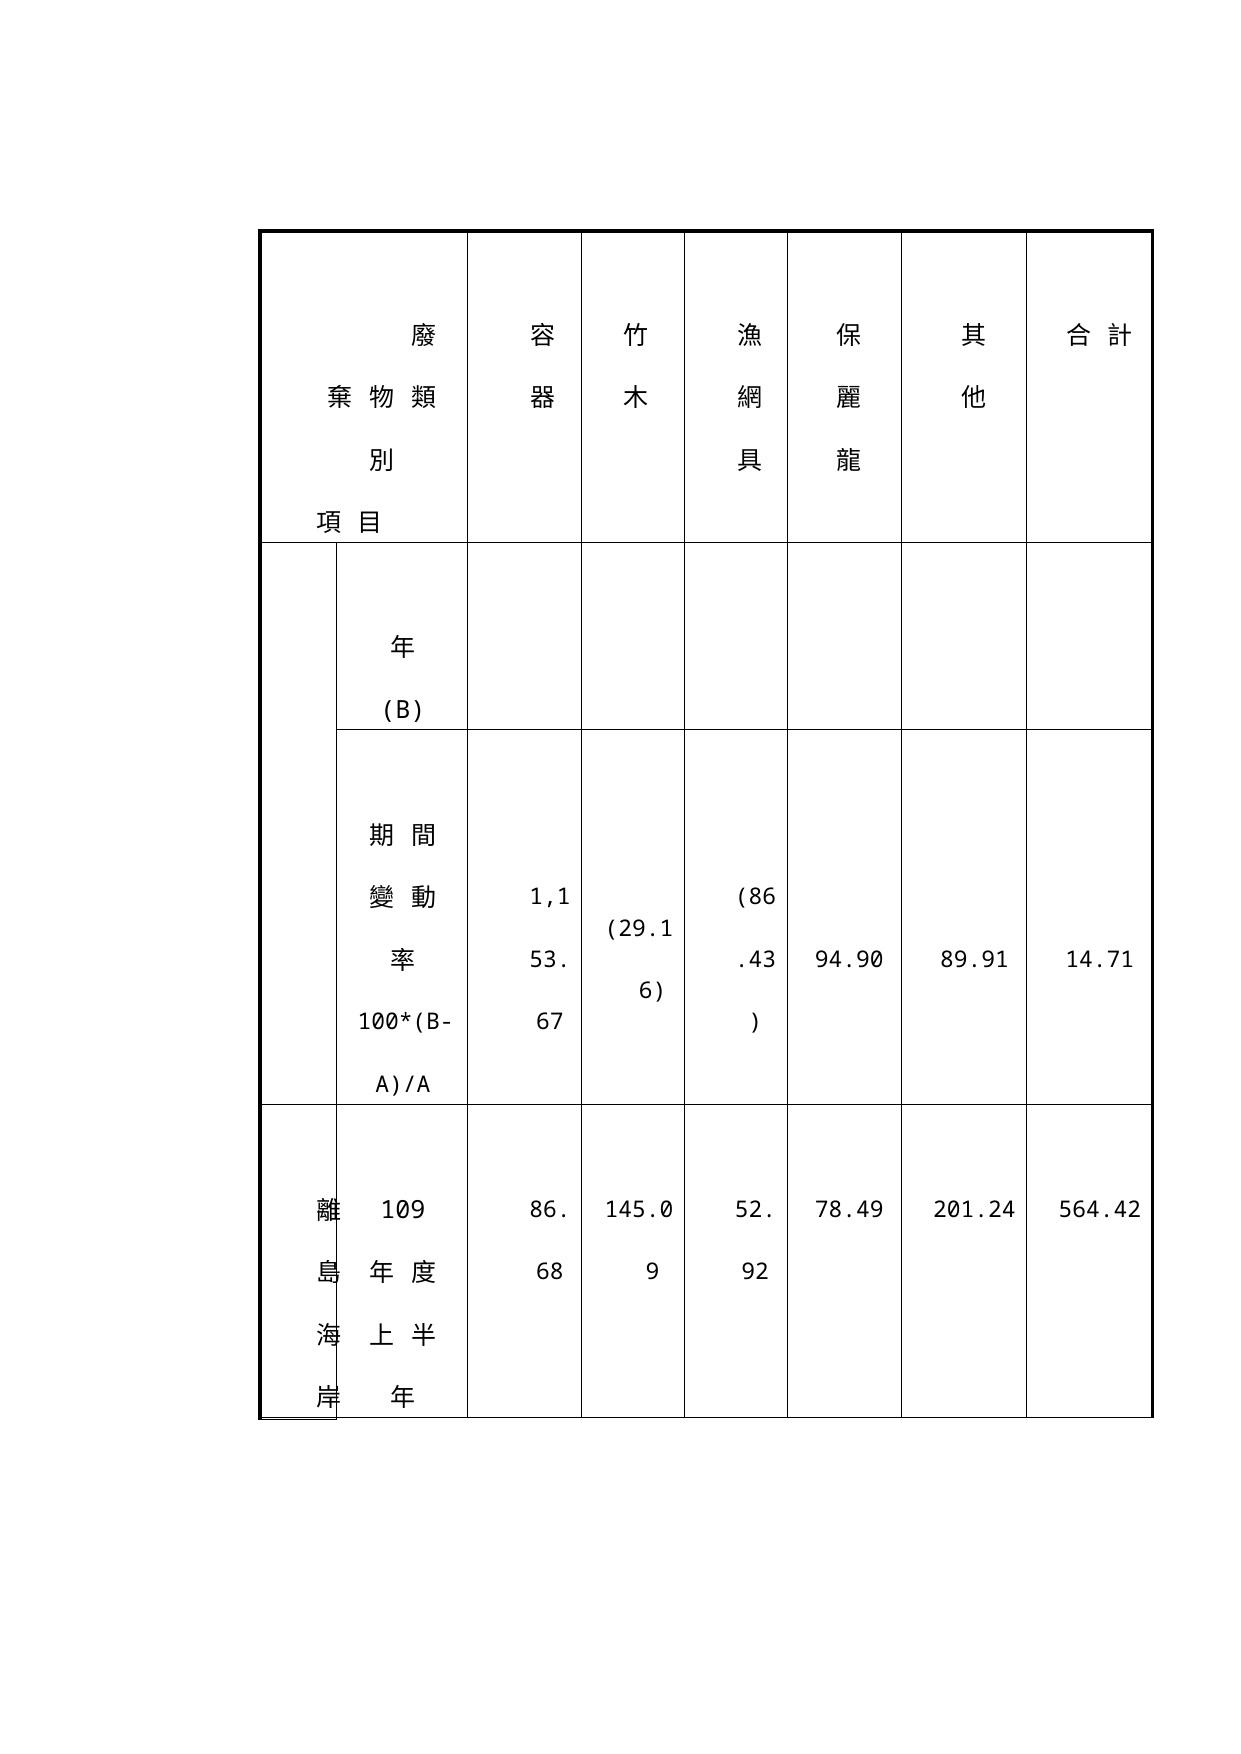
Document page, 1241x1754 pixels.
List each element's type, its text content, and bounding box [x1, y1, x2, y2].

table_cell 14.71 [1027, 730, 1151, 1104]
table_cell [685, 543, 787, 729]
table_cell 201.24 [902, 1105, 1026, 1417]
table_cell 離島海岸 [262, 1105, 336, 1417]
table_cell 東部海岸 [262, 543, 336, 1104]
table_cell 94.90 [788, 730, 901, 1104]
table_header 漁網具 [685, 233, 787, 542]
table_cell [1027, 543, 1151, 729]
table_cell 86.68 [468, 1105, 581, 1417]
table_cell (86.43) [685, 730, 787, 1104]
table_cell 1,153.67 [468, 730, 581, 1104]
table_header 其他 [902, 233, 1026, 542]
table_cell [582, 543, 684, 729]
table_cell [902, 543, 1026, 729]
table_header 保麗龍 [788, 233, 901, 542]
table_cell 145.09 [582, 1105, 684, 1417]
table_header 竹木 [582, 233, 684, 542]
table_cell 89.91 [902, 730, 1026, 1104]
table_header 廢棄物類別 項目 [262, 233, 467, 542]
table_cell 564.42 [1027, 1105, 1151, 1417]
table_header 合計 [1027, 233, 1151, 542]
table_cell 52.92 [685, 1105, 787, 1417]
table_cell 年 (B) [337, 543, 467, 729]
table_cell 期間 變動率100*(B-A)/A [337, 730, 467, 1104]
table_cell 78.49 [788, 1105, 901, 1417]
table_header 容器 [468, 233, 581, 542]
table_cell [788, 543, 901, 729]
table_cell 109年度 上半年 (A) [337, 1105, 467, 1417]
table_cell (29.16) [582, 730, 684, 1104]
table_cell [468, 543, 581, 729]
